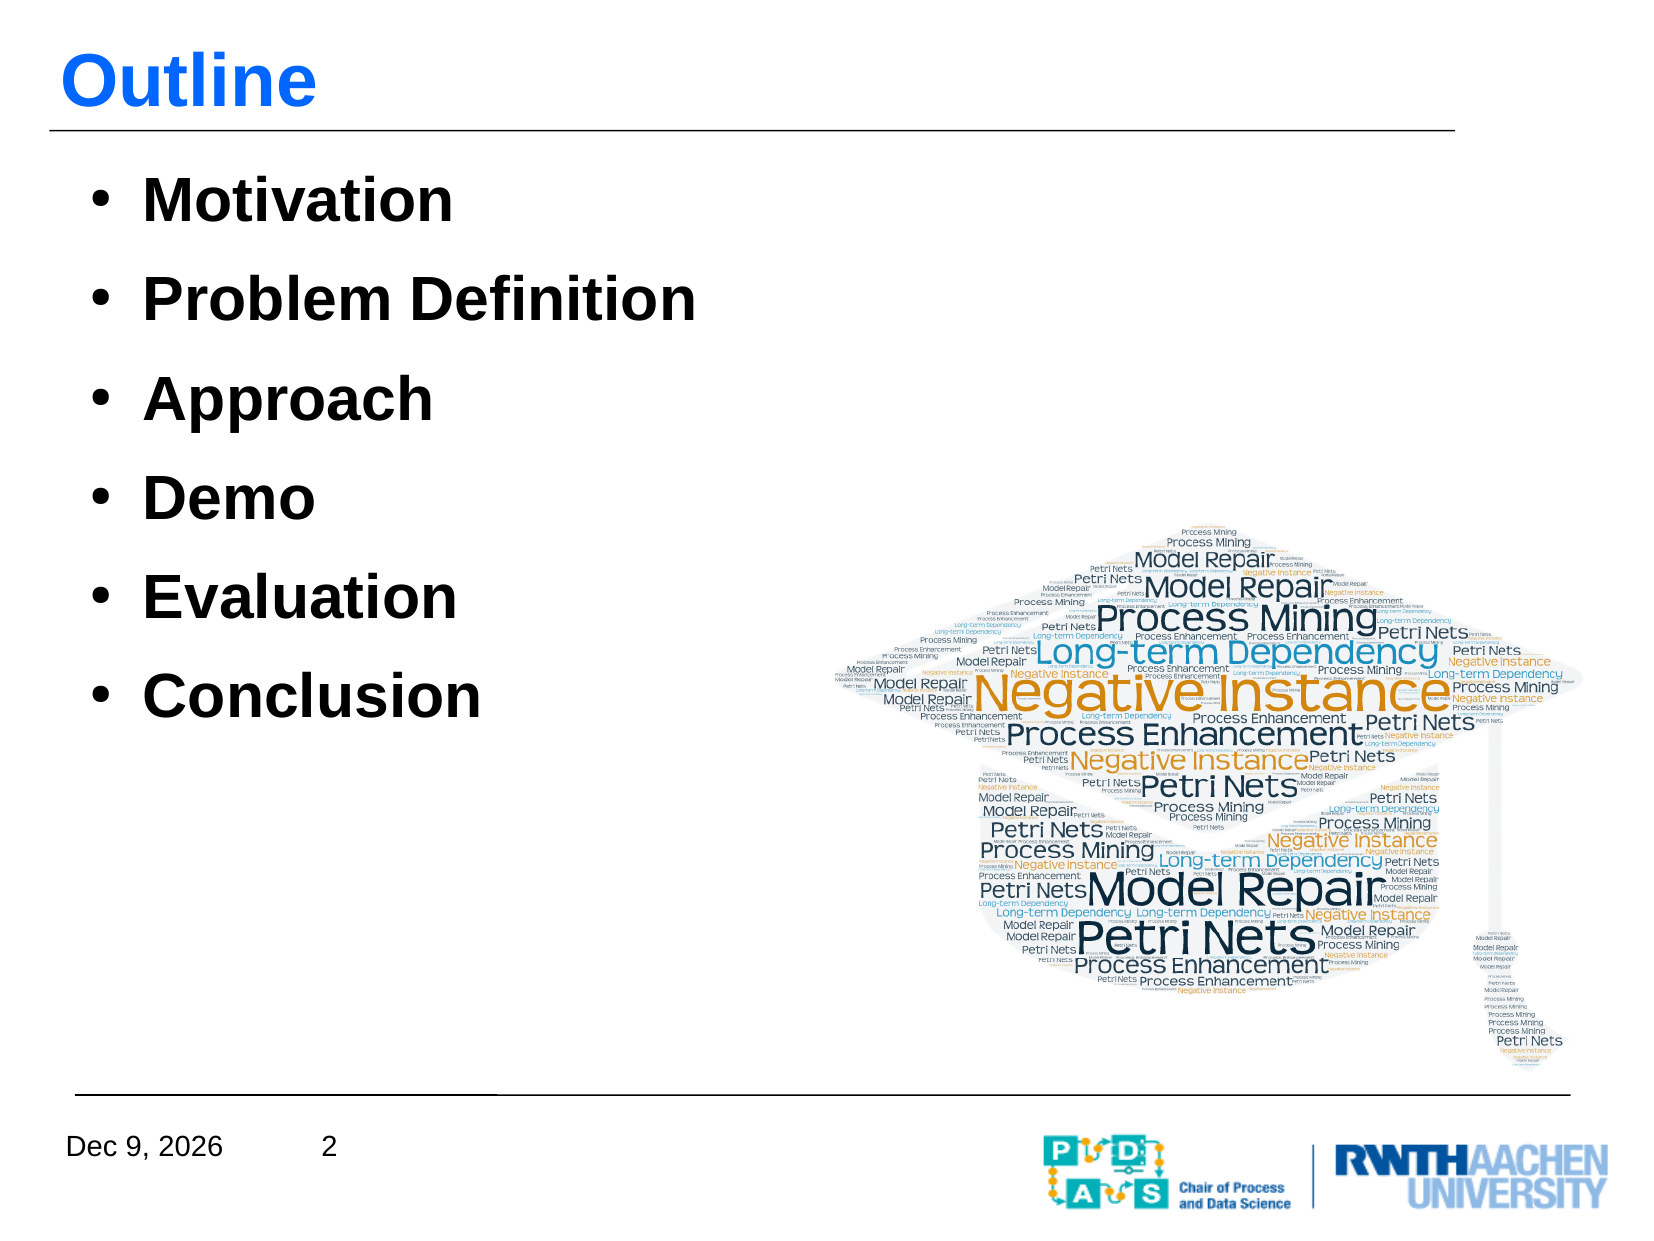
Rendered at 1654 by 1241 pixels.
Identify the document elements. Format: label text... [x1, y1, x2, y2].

picture [1005, 1090, 1647, 1241]
title Outline [60, 30, 1549, 131]
list Motivation Problem Definition Approach Demo Evaluation Conclusion [71, 165, 916, 1021]
picture [810, 502, 1603, 1085]
